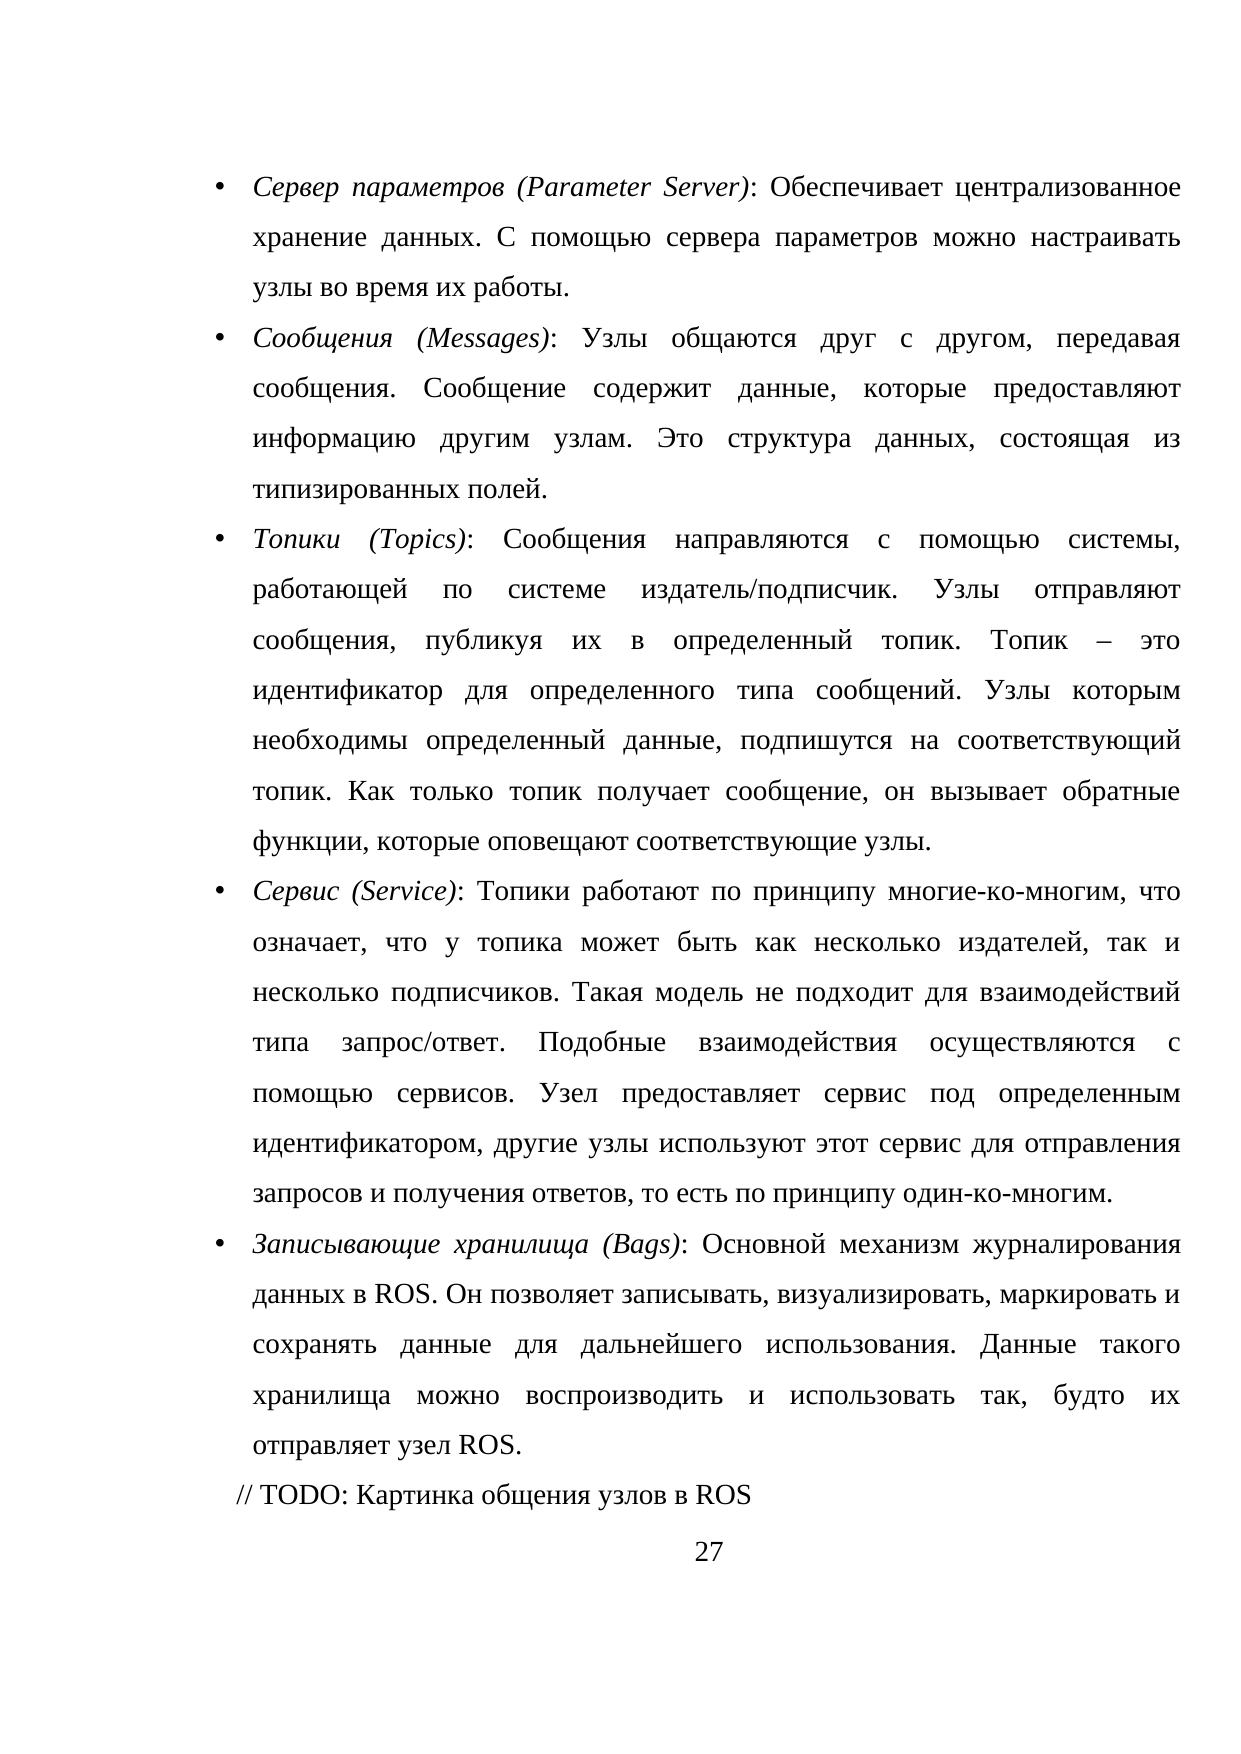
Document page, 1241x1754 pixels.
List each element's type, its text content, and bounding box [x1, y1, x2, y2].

list Сообщения (Messages): Узлы общаются друг с другом, передавая сообщения. Сообщение содержит данные, которые предоставляют информацию другим узлам. Это структура данных, состоящая из типизированных полей. [215, 320, 1181, 504]
list Топики (Topics): Сообщения направляются с помощью системы, работающей по системе издатель/подписчик. Узлы отправляют сообщения, публикуя их в определенный топик. Топик – это идентификатор для определенного типа сообщений. Узлы которым необходимы определенный данные, подпишутся на соответствующий топик. Как только топик получает сообщение, он вызывает обратные функции, которые оповещают соответствующие узлы. [215, 521, 1181, 857]
list Сервис (Service): Топики работают по принципу многие-ко-многим, что означает, что у топика может быть как несколько издателей, так и несколько подписчиков. Такая модель не подходит для взаимодействий типа запрос/ответ. Подобные взаимодействия осуществляются с помощью сервисов. Узел предоставляет сервис под определенным идентификатором, другие узлы используют этот сервис для отправления запросов и получения ответов, то есть по принципу один-ко-многим. [215, 873, 1181, 1209]
list Сервер параметров (Parameter Server): Обеспечивает централизованное хранение данных. С помощью сервера параметров можно настраивать узлы во время их работы. [215, 169, 1181, 303]
text // TODO: Картинка общения узлов в ROS [177, 1477, 1181, 1511]
list Записывающие хранилища (Bags): Основной механизм журналирования данных в ROS. Он позволяет записывать, визуализировать, маркировать и сохранять данные для дальнейшего использования. Данные такого хранилища можно воспроизводить и использовать так, будто их отправляет узел ROS. [215, 1226, 1181, 1461]
